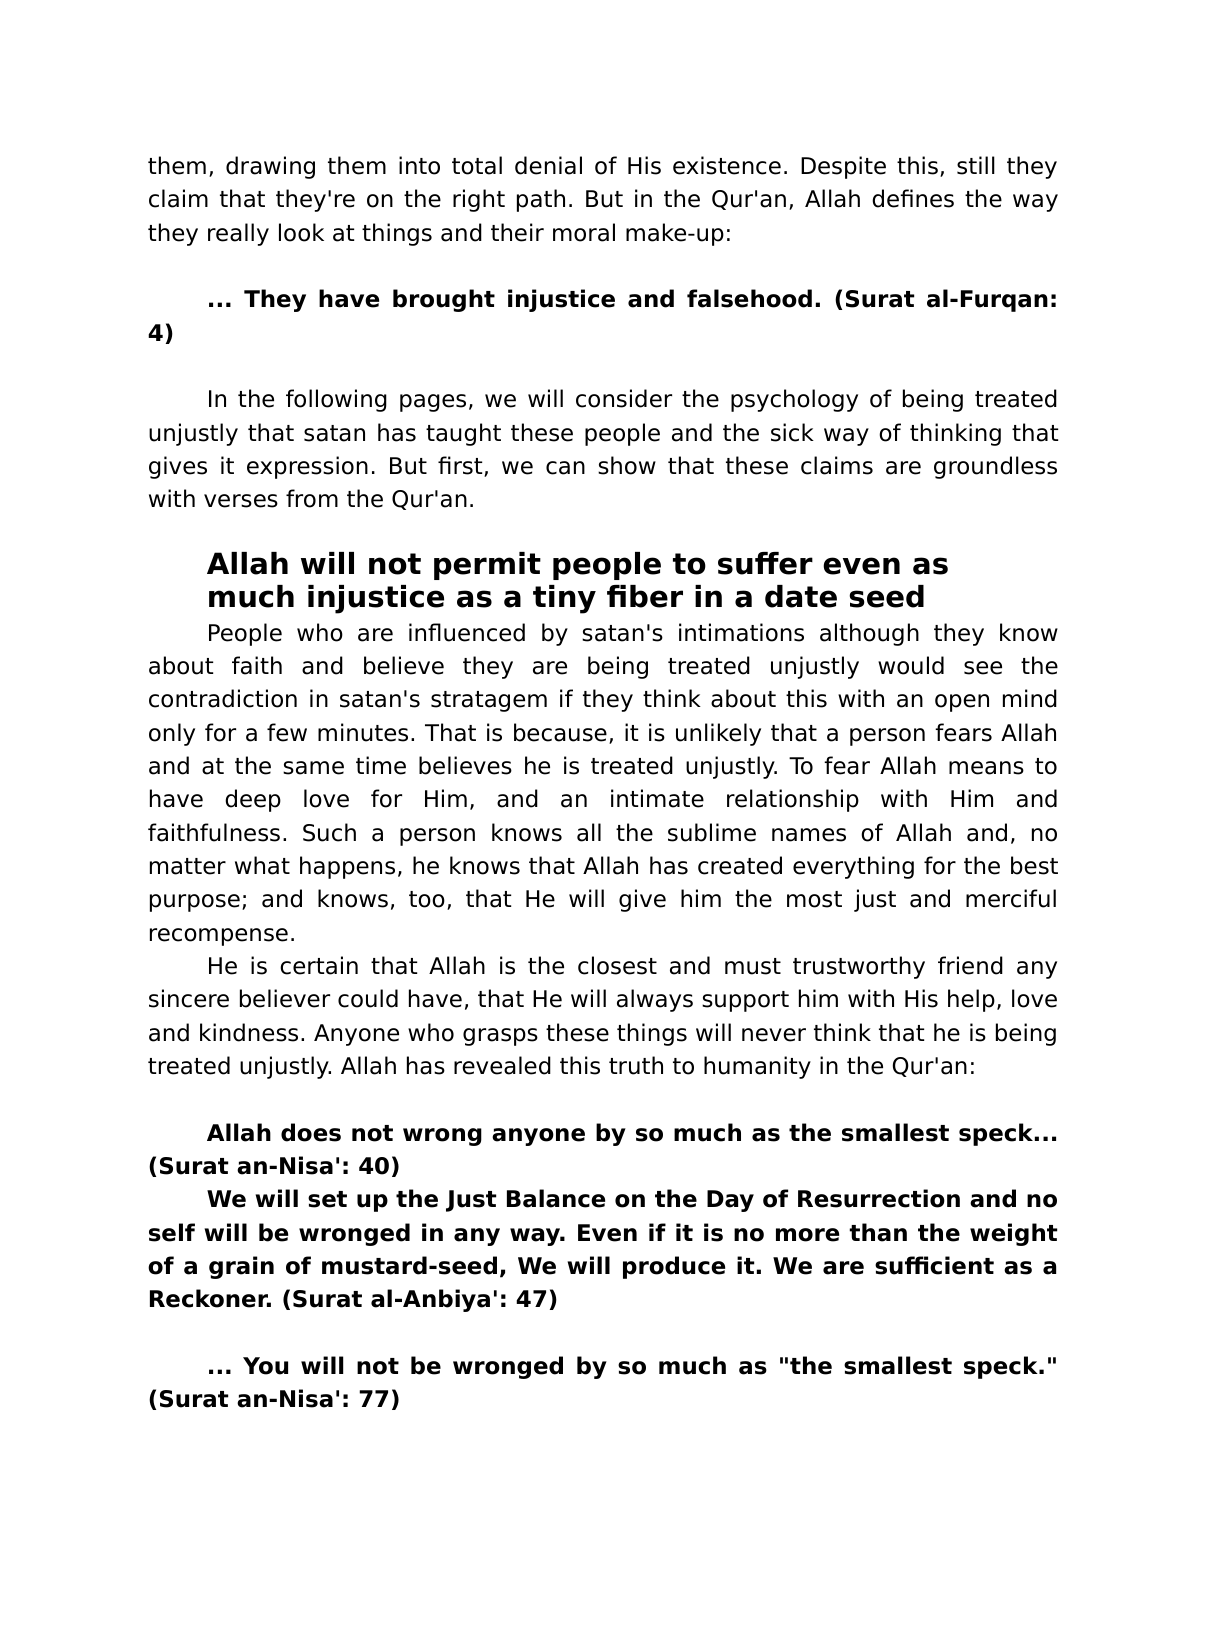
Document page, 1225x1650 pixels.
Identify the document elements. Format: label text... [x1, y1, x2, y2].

text much injustice as a tiny fiber in a date seed [148, 581, 1060, 614]
text ... They have brought injustice and falsehood. (Surat al-Furqan: 4) [148, 281, 1060, 348]
text Allah will not permit people to suffer even as [148, 548, 1060, 581]
text In the following pages, we will consider the psychology of being treated unjustly that satan has taught these people and the sick way of thinking that gives it expression. But first, we can show that these claims are groundless with verses from the Qur'an. [148, 381, 1060, 514]
text We will set up the Just Balance on the Day of Resurrection and no self will be wronged in any way. Even if it is no more than the weight of a grain of mustard-seed, We will produce it. We are sufficient as a Reckoner. (Surat al-Anbiya': 47) [148, 1181, 1060, 1314]
text ... You will not be wronged by so much as "the smallest speck." (Surat an-Nisa': 77) [148, 1348, 1060, 1414]
text them, drawing them into total denial of His existence. Despite this, still they claim that they're on the right path. But in the Qur'an, Allah defines the way they really look at things and their moral make-up: [148, 148, 1060, 248]
text He is certain that Allah is the closest and must trustworthy friend any sincere believer could have, that He will always support him with His help, love and kindness. Anyone who grasps these things will never think that he is being treated unjustly. Allah has revealed this truth to humanity in the Qur'an: [148, 948, 1060, 1081]
text Allah does not wrong anyone by so much as the smallest speck... (Surat an-Nisa': 40) [148, 1114, 1060, 1181]
text People who are influenced by satan's intimations although they know about faith and believe they are being treated unjustly would see the contradiction in satan's stratagem if they think about this with an open mind only for a few minutes. That is because, it is unlikely that a person fears Allah and at the same time believes he is treated unjustly. To fear Allah means to have deep love for Him, and an intimate relationship with Him and faithfulness. Such a person knows all the sublime names of Allah and, no matter what happens, he knows that Allah has created everything for the best purpose; and knows, too, that He will give him the most just and merciful recompense. [148, 614, 1060, 948]
